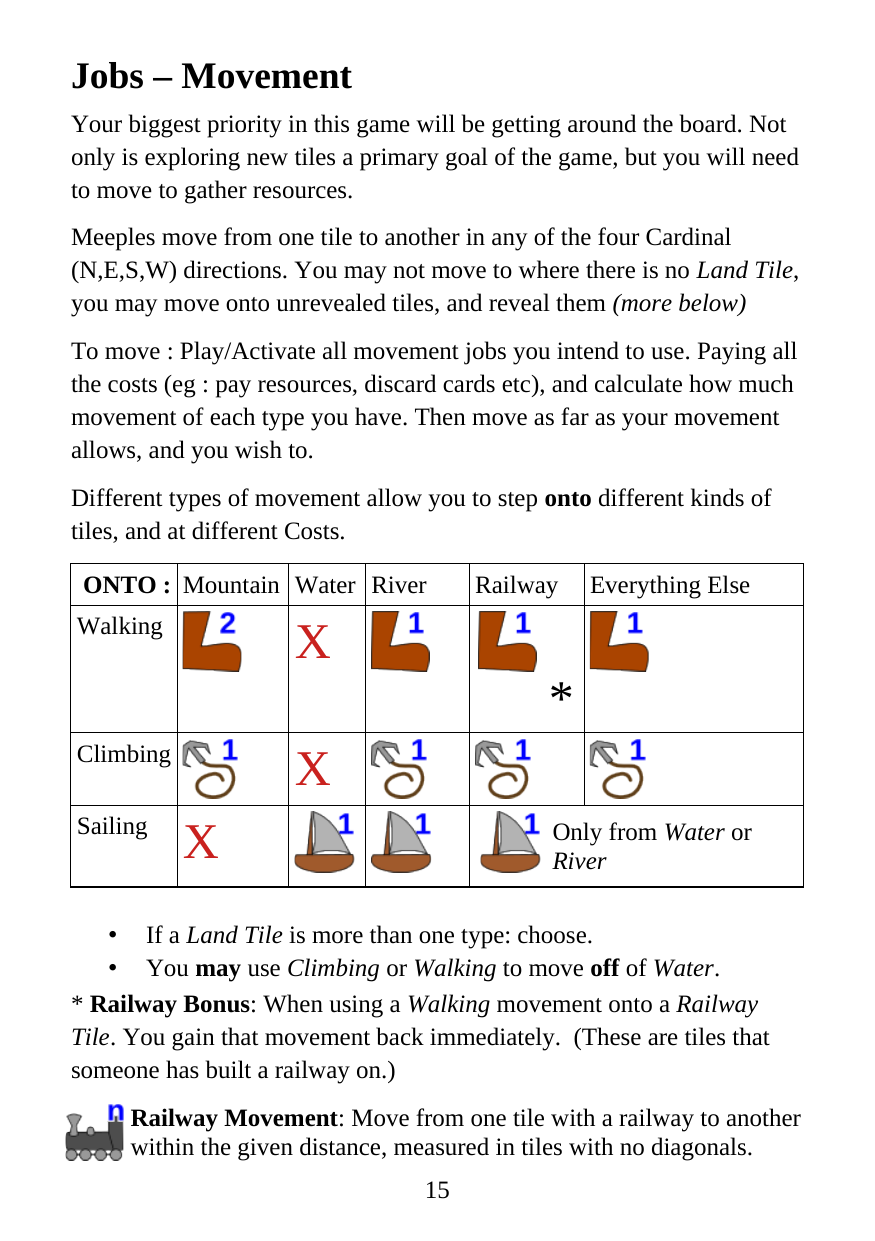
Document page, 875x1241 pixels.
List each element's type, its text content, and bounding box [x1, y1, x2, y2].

table_header ONTO : [71, 564, 177, 604]
text Your biggest priority in this game will be getting around the board. Not only is exploring new tiles a primary goal of the game, but you will need to move to gather resources. [71, 109, 803, 203]
picture [371, 611, 430, 672]
picture [478, 611, 537, 672]
list You may use Climbing or Walking to move off of Water. [108, 953, 803, 982]
table_cell [366, 806, 469, 886]
picture [480, 811, 541, 873]
picture [475, 738, 532, 799]
table_header River [366, 564, 469, 604]
picture [371, 811, 432, 873]
table_cell [585, 606, 803, 732]
table_cell * [470, 606, 584, 732]
text * Railway Bonus: When using a Walking movement onto a Railway Tile. You gain that movement back immediately. (These are tiles that someone has built a railway on.) [71, 989, 803, 1084]
subtitle Jobs – Movement [71, 53, 803, 96]
table_cell X [178, 806, 288, 886]
table_cell X [289, 606, 365, 732]
table_cell [178, 733, 288, 804]
table_header Everything Else [585, 564, 803, 604]
picture [65, 1103, 125, 1161]
table_cell [178, 606, 288, 732]
table_cell Sailing [71, 806, 177, 886]
table_cell Only from Water or River [470, 806, 803, 886]
picture [182, 611, 242, 672]
table_cell Walking [71, 606, 177, 732]
table_cell [289, 806, 365, 886]
picture [371, 738, 428, 799]
picture [589, 611, 649, 672]
table_header Railway [470, 564, 584, 604]
picture [182, 738, 239, 799]
table_cell [366, 606, 469, 732]
table_cell [366, 733, 469, 804]
table_header Mountain [178, 564, 288, 604]
table_cell [585, 733, 803, 804]
text Meeples move from one tile to another in any of the four Cardinal (N,E,S,W) directions. You may not move to where there is no Land Tile, you may move onto unrevealed tiles, and reveal them (more below) [71, 222, 803, 317]
table_cell X [289, 733, 365, 804]
picture [589, 738, 647, 799]
text Different types of movement allow you to step onto different kinds of tiles, and at different Costs. [71, 483, 803, 544]
text Railway Movement: Move from one tile with a railway to another within the given distance, measured in tiles with no diagonals. [125, 1103, 803, 1160]
table_header Water [289, 564, 365, 604]
table_cell Climbing [71, 733, 177, 804]
list If a Land Tile is more than one type: choose. [108, 921, 803, 949]
text To move : Play/Activate all movement jobs you intend to use. Paying all the costs (eg : pay resources, discard cards etc), and calculate how much movement of each type you have. Then move as far as your movement allows, and you wish to. [71, 336, 803, 464]
picture [294, 811, 355, 873]
table_cell [470, 733, 584, 804]
